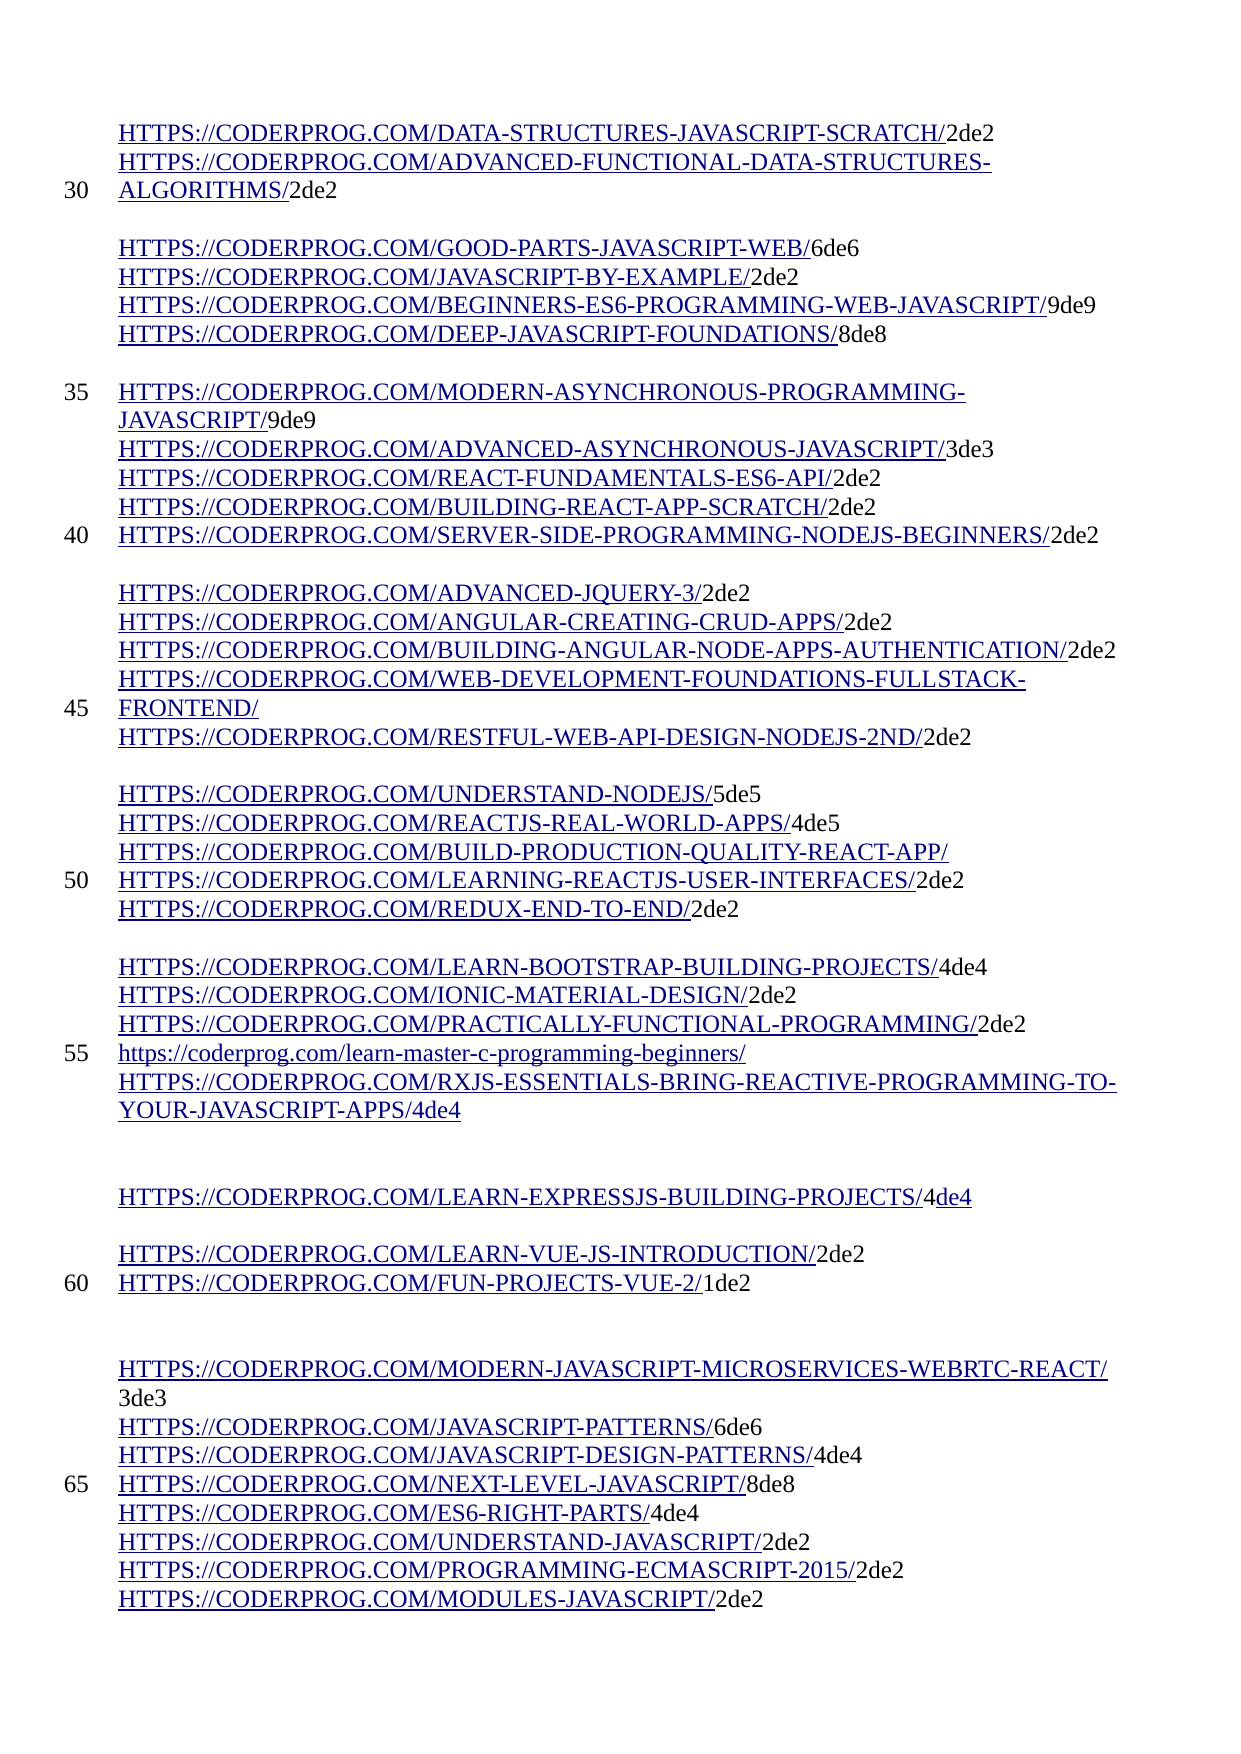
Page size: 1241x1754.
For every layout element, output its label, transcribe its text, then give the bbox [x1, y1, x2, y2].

text HTTPS://CODERPROG.COM/LEARN-VUE-JS-INTRODUCTION/2de2 [118, 1239, 1122, 1268]
text HTTPS://CODERPROG.COM/LEARNING-REACTJS-USER-INTERFACES/2de2 [118, 866, 1122, 894]
text HTTPS://CODERPROG.COM/JAVASCRIPT-PATTERNS/6de6 [118, 1412, 1122, 1441]
text HTTPS://CODERPROG.COM/BUILD-PRODUCTION-QUALITY-REACT-APP/ [118, 837, 1122, 866]
text HTTPS://CODERPROG.COM/LEARN-BOOTSTRAP-BUILDING-PROJECTS/4de4 [118, 952, 1122, 981]
text HTTPS://CODERPROG.COM/REACTJS-REAL-WORLD-APPS/4de5 [118, 808, 1122, 837]
text HTTPS://CODERPROG.COM/MODULES-JAVASCRIPT/2de2 [118, 1584, 1122, 1613]
text HTTPS://CODERPROG.COM/WEB-DEVELOPMENT-FOUNDATIONS-FULLSTACK-FRONTEND/ [118, 664, 1122, 722]
text https://coderprog.com/learn-master-c-programming-beginners/ [118, 1038, 1122, 1067]
text HTTPS://CODERPROG.COM/IONIC-MATERIAL-DESIGN/2de2 [118, 981, 1122, 1009]
text HTTPS://CODERPROG.COM/RESTFUL-WEB-API-DESIGN-NODEJS-2ND/2de2 [118, 722, 1122, 751]
text HTTPS://CODERPROG.COM/JAVASCRIPT-DESIGN-PATTERNS/4de4 [118, 1441, 1122, 1469]
text HTTPS://CODERPROG.COM/DEEP-JAVASCRIPT-FOUNDATIONS/8de8 [118, 319, 1122, 348]
text HTTPS://CODERPROG.COM/REACT-FUNDAMENTALS-ES6-API/2de2 [118, 463, 1122, 492]
text HTTPS://CODERPROG.COM/UNDERSTAND-JAVASCRIPT/2de2 [118, 1527, 1122, 1556]
text HTTPS://CODERPROG.COM/REDUX-END-TO-END/2de2 [118, 894, 1122, 923]
text HTTPS://CODERPROG.COM/MODERN-ASYNCHRONOUS-PROGRAMMING-JAVASCRIPT/9de9 [118, 377, 1122, 434]
text HTTPS://CODERPROG.COM/ANGULAR-CREATING-CRUD-APPS/2de2 [118, 607, 1122, 636]
text HTTPS://CODERPROG.COM/BEGINNERS-ES6-PROGRAMMING-WEB-JAVASCRIPT/9de9 [118, 291, 1122, 319]
text HTTPS://CODERPROG.COM/PRACTICALLY-FUNCTIONAL-PROGRAMMING/2de2 [118, 1009, 1122, 1038]
text HTTPS://CODERPROG.COM/NEXT-LEVEL-JAVASCRIPT/8de8 [118, 1469, 1122, 1498]
text HTTPS://CODERPROG.COM/ADVANCED-ASYNCHRONOUS-JAVASCRIPT/3de3 [118, 434, 1122, 463]
text HTTPS://CODERPROG.COM/BUILDING-REACT-APP-SCRATCH/2de2 [118, 492, 1122, 521]
text HTTPS://CODERPROG.COM/MODERN-JAVASCRIPT-MICROSERVICES-WEBRTC-REACT/3de3 [118, 1354, 1122, 1412]
text HTTPS://CODERPROG.COM/BUILDING-ANGULAR-NODE-APPS-AUTHENTICATION/2de2 [118, 636, 1122, 664]
text HTTPS://CODERPROG.COM/ADVANCED-FUNCTIONAL-DATA-STRUCTURES-ALGORITHMS/2de2 [118, 147, 1122, 204]
text HTTPS://CODERPROG.COM/PROGRAMMING-ECMASCRIPT-2015/2de2 [118, 1556, 1122, 1584]
text HTTPS://CODERPROG.COM/ADVANCED-JQUERY-3/2de2 [118, 578, 1122, 607]
text HTTPS://CODERPROG.COM/GOOD-PARTS-JAVASCRIPT-WEB/6de6 [118, 233, 1122, 262]
text HTTPS://CODERPROG.COM/FUN-PROJECTS-VUE-2/1de2 [118, 1268, 1122, 1297]
text HTTPS://CODERPROG.COM/RXJS-ESSENTIALS-BRING-REACTIVE-PROGRAMMING-TO-YOUR-JAVASCRIPT-APPS/4de4 [118, 1067, 1122, 1124]
text HTTPS://CODERPROG.COM/ES6-RIGHT-PARTS/4de4 [118, 1498, 1122, 1527]
text HTTPS://CODERPROG.COM/JAVASCRIPT-BY-EXAMPLE/2de2 [118, 262, 1122, 291]
text HTTPS://CODERPROG.COM/LEARN-EXPRESSJS-BUILDING-PROJECTS/4de4 [118, 1182, 1122, 1211]
text HTTPS://CODERPROG.COM/SERVER-SIDE-PROGRAMMING-NODEJS-BEGINNERS/2de2 [118, 521, 1122, 549]
text HTTPS://CODERPROG.COM/DATA-STRUCTURES-JAVASCRIPT-SCRATCH/2de2 [118, 118, 1122, 147]
text HTTPS://CODERPROG.COM/UNDERSTAND-NODEJS/5de5 [118, 779, 1122, 808]
